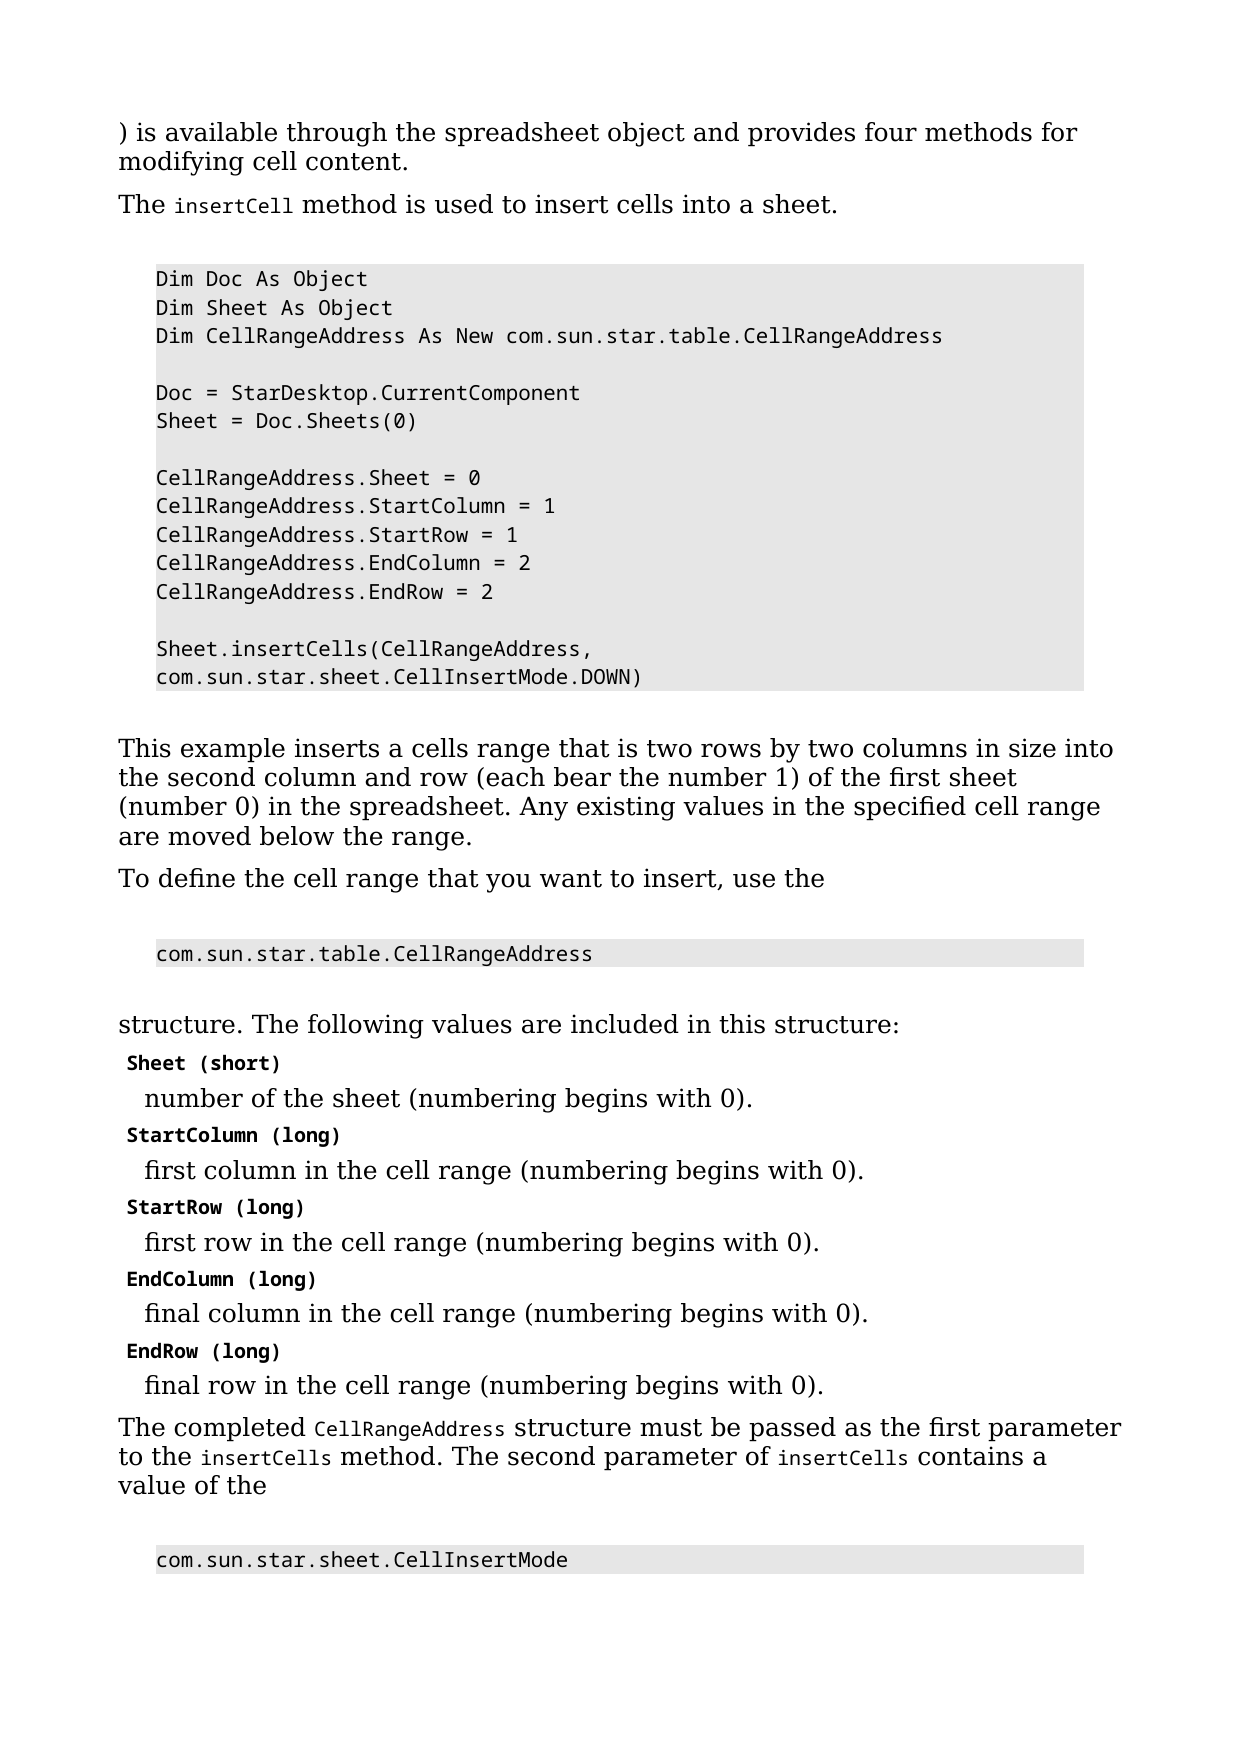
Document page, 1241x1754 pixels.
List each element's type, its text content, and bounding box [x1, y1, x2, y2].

list Sheet (short) [118, 1047, 1122, 1076]
list number of the sheet (numbering begins with 0). [136, 1084, 1122, 1113]
text com.sun.star.table.CellRangeAddress [156, 939, 1084, 967]
text The insertCell method is used to insert cells into a sheet. [118, 190, 1122, 219]
list first column in the cell range (numbering begins with 0). [136, 1156, 1122, 1185]
text Dim Doc As Object Dim Sheet As Object Dim CellRangeAddress As New com.sun.star.table.CellRangeAddress Doc = StarDesktop.CurrentComponent Sheet = Doc.Sheets(0) CellRangeAddress.Sheet = 0 CellRangeAddress.StartColumn = 1 CellRangeAddress.StartRow = 1 CellRangeAddress.EndColumn = 2 CellRangeAddress.EndRow = 2 Sheet.insertCells(CellRangeAddress, com.sun.star.sheet.CellInsertMode.DOWN) [156, 264, 1084, 691]
text com.sun.star.sheet.CellInsertMode [156, 1545, 1084, 1574]
text The completed CellRangeAddress structure must be passed as the first parameter to the insertCells method. The second parameter of insertCells contains a value of the [118, 1413, 1122, 1500]
text To define the cell range that you want to insert, use the [118, 864, 1122, 894]
list EndColumn (long) [118, 1263, 1122, 1292]
list first row in the cell range (numbering begins with 0). [136, 1228, 1122, 1257]
list StartColumn (long) [118, 1119, 1122, 1148]
list final row in the cell range (numbering begins with 0). [136, 1371, 1122, 1401]
list EndRow (long) [118, 1335, 1122, 1364]
text ) is available through the spreadsheet object and provides four methods for modifying cell content. [118, 118, 1122, 176]
list final column in the cell range (numbering begins with 0). [136, 1299, 1122, 1329]
list StartRow (long) [118, 1191, 1122, 1220]
text This example inserts a cells range that is two rows by two columns in size into the second column and row (each bear the number 1) of the first sheet (number 0) in the spreadsheet. Any existing values in the specified cell range are moved below the range. [118, 734, 1122, 851]
text structure. The following values are included in this structure: [118, 1011, 1122, 1040]
